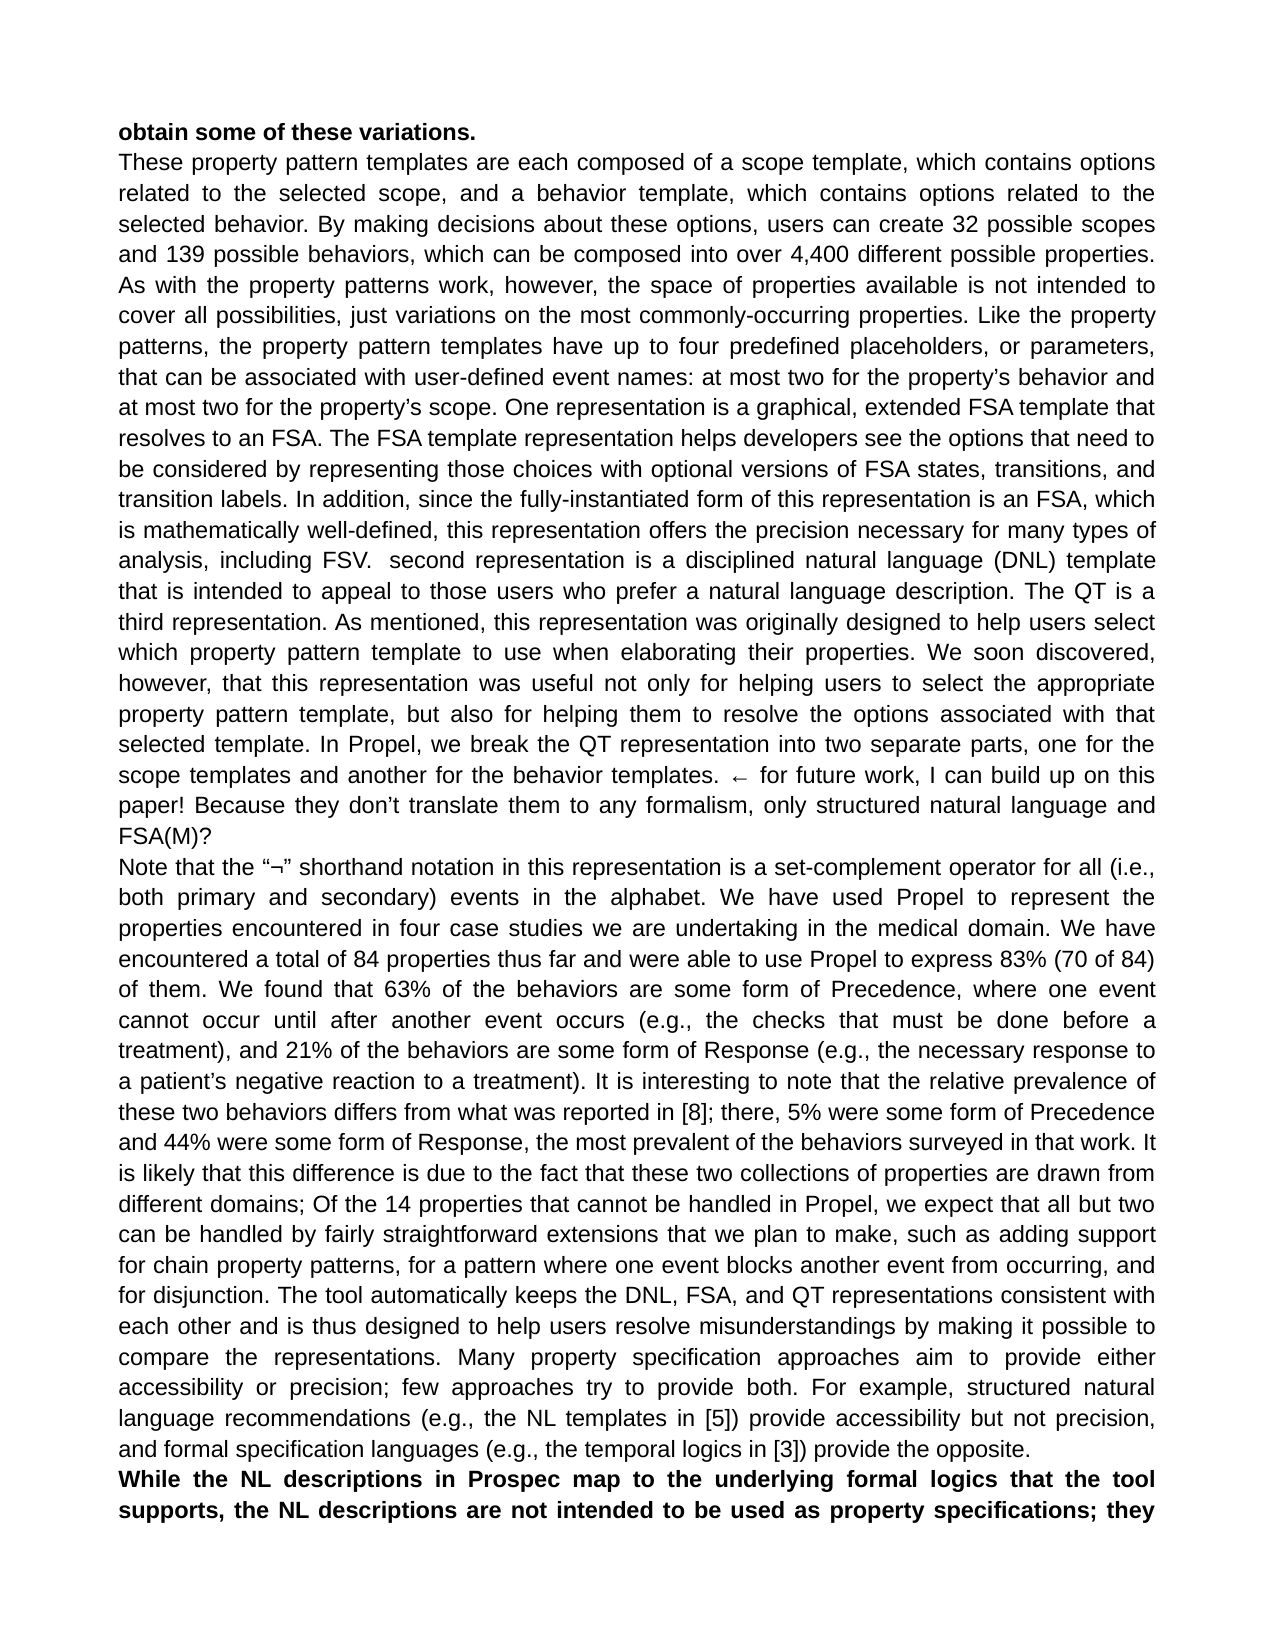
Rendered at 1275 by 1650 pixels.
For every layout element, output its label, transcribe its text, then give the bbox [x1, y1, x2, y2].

text These property pattern templates are each composed of a scope template, which contains options related to the selected scope, and a behavior template, which contains options related to the selected behavior. By making decisions about these options, users can create 32 possible scopes and 139 possible behaviors, which can be composed into over 4,400 different possible properties. As with the property patterns work, however, the space of properties available is not intended to cover all possibilities, just variations on the most commonly-occurring properties. Like the property patterns, the property pattern templates have up to four predefined placeholders, or parameters, that can be associated with user-defined event names: at most two for the property’s behavior and at most two for the property’s scope. One representation is a graphical, extended FSA template that resolves to an FSA. The FSA template representation helps developers see the options that need to be considered by representing those choices with optional versions of FSA states, transitions, and transition labels. In addition, since the fully-instantiated form of this representation is an FSA, which is mathematically well-defined, this representation offers the precision necessary for many types of analysis, including FSV. second representation is a disciplined natural language (DNL) template that is intended to appeal to those users who prefer a natural language description. The QT is a third representation. As mentioned, this representation was originally designed to help users select which property pattern template to use when elaborating their properties. We soon discovered, however, that this representation was useful not only for helping users to select the appropriate property pattern template, but also for helping them to resolve the options associated with that selected template. In Propel, we break the QT representation into two separate parts, one for the scope templates and another for the behavior templates. ← for future work, I can build up on this paper! Because they don’t translate them to any formalism, only structured natural language and FSA(M)? [118, 149, 1157, 849]
text While the NL descriptions in Prospec map to the underlying formal logics that the tool supports, the NL descriptions are not intended to be used as property specifications; they [118, 1466, 1157, 1523]
text Note that the “¬” shorthand notation in this representation is a set-complement operator for all (i.e., both primary and secondary) events in the alphabet. We have used Propel to represent the properties encountered in four case studies we are undertaking in the medical domain. We have encountered a total of 84 properties thus far and were able to use Propel to express 83% (70 of 84) of them. We found that 63% of the behaviors are some form of Precedence, where one event cannot occur until after another event occurs (e.g., the checks that must be done before a treatment), and 21% of the behaviors are some form of Response (e.g., the necessary response to a patient’s negative reaction to a treatment). It is interesting to note that the relative prevalence of these two behaviors differs from what was reported in [8]; there, 5% were some form of Precedence and 44% were some form of Response, the most prevalent of the behaviors surveyed in that work. It is likely that this difference is due to the fact that these two collections of properties are drawn from different domains; Of the 14 properties that cannot be handled in Propel, we expect that all but two can be handled by fairly straightforward extensions that we plan to make, such as adding support for chain property patterns, for a pattern where one event blocks another event from occurring, and for disjunction. The tool automatically keeps the DNL, FSA, and QT representations consistent with each other and is thus designed to help users resolve misunderstandings by making it possible to compare the representations. Many property specification approaches aim to provide either accessibility or precision; few approaches try to provide both. For example, structured natural language recommendations (e.g., the NL templates in [5]) provide accessibility but not precision, and formal specification languages (e.g., the temporal logics in [3]) provide the opposite. [118, 853, 1157, 1462]
text obtain some of these variations. [118, 118, 1157, 145]
